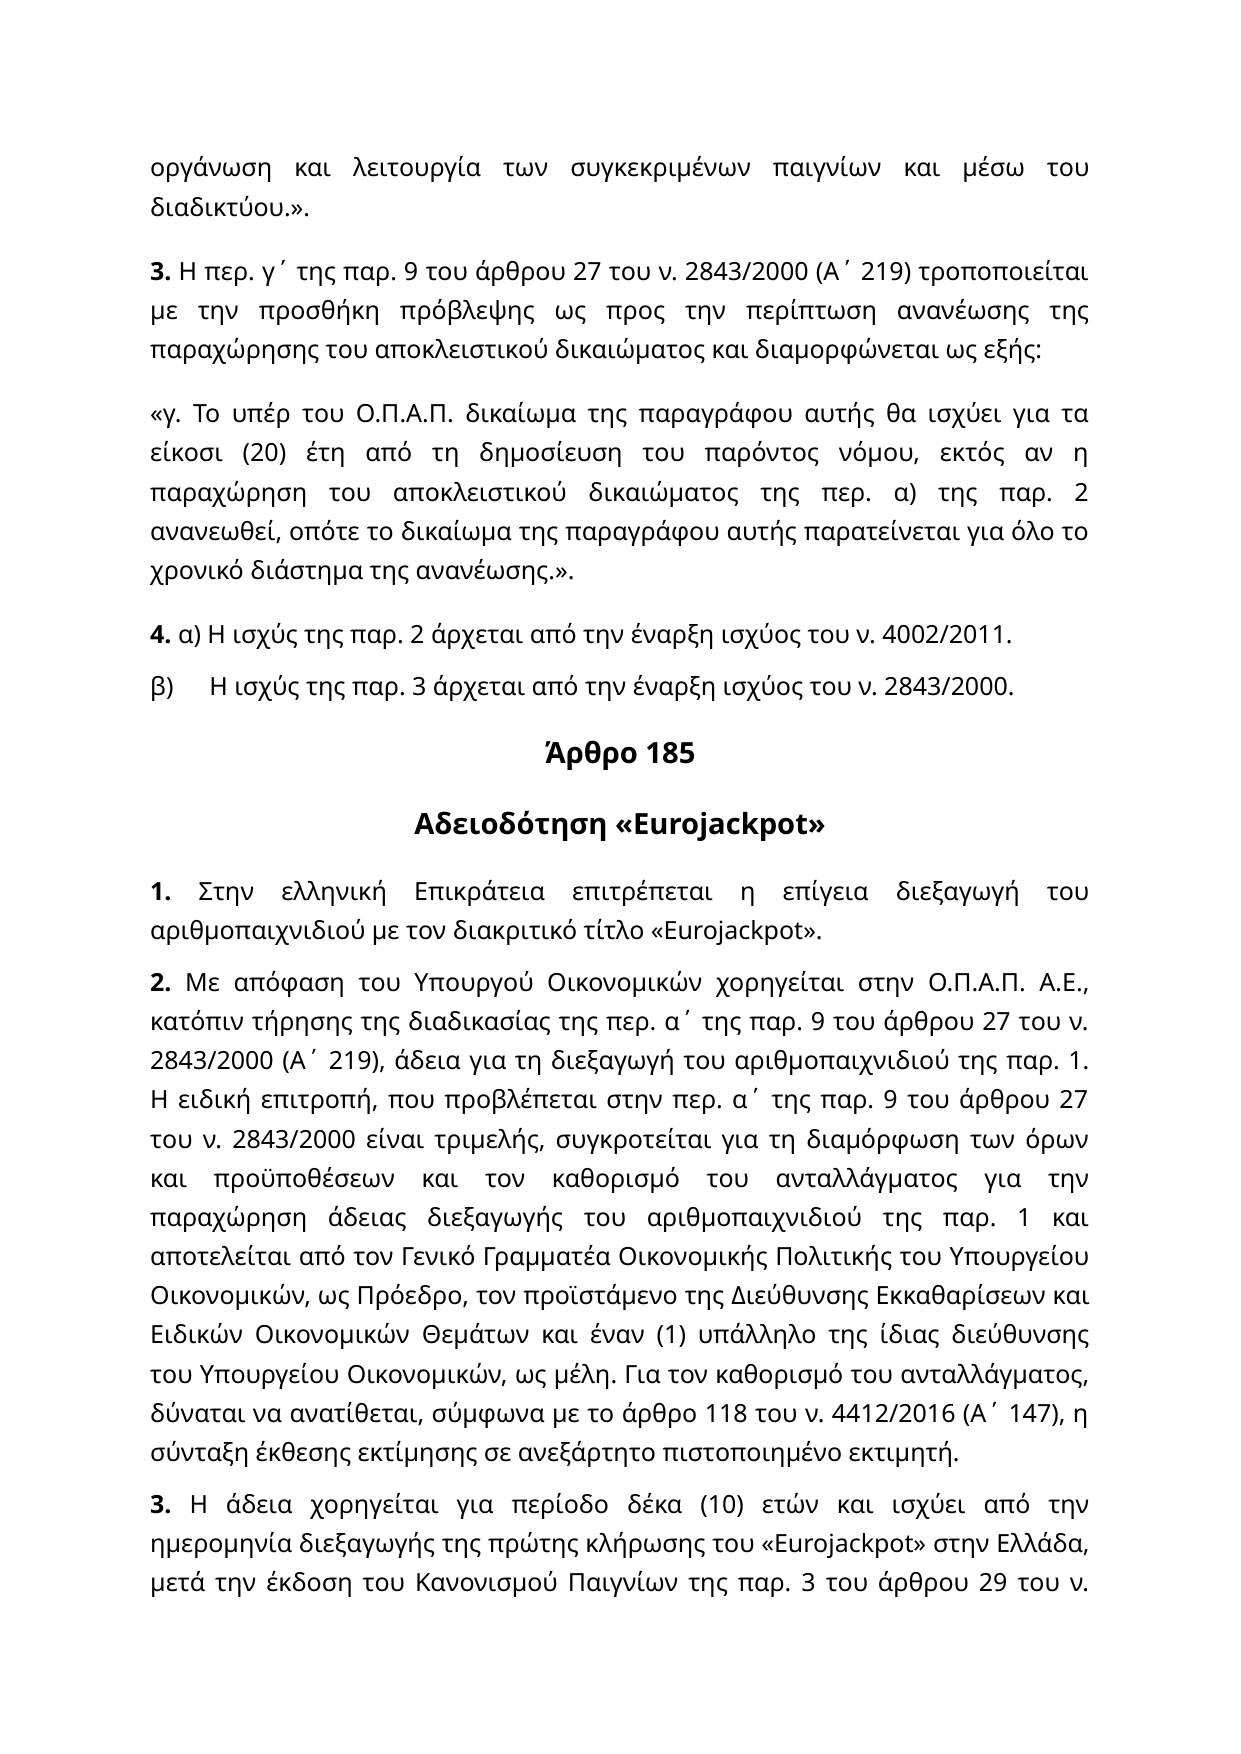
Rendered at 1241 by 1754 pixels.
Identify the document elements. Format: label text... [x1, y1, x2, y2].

text 3. Η άδεια χορηγείται για περίοδο δέκα (10) ετών και ισχύει από την ημερομηνία διεξαγωγής της πρώτης κλήρωσης του «Eurojackpot» στην Ελλάδα, μετά την έκδοση του Κανονισμού Παιγνίων της παρ. 3 του άρθρου 29 του ν. [150, 1486, 1090, 1599]
list β) Η ισχύς της παρ. 3 άρχεται από την έναρξη ισχύος του ν. 2843/2000. [150, 668, 1090, 702]
text οργάνωση και λειτουργία των συγκεκριμένων παιγνίων και μέσω του διαδικτύου.». [150, 150, 1090, 223]
text 3. Η περ. γ΄ της παρ. 9 του άρθρου 27 του ν. 2843/2000 (Α΄ 219) τροποποιείται με την προσθήκη πρόβλεψης ως προς την περίπτωση ανανέωσης της παραχώρησης του αποκλειστικού δικαιώματος και διαμορφώνεται ως εξής: [150, 253, 1090, 366]
subtitle Αδειοδότηση «Eurojackpot» [150, 803, 1090, 843]
text 4. α) Η ισχύς της παρ. 2 άρχεται από την έναρξη ισχύος του ν. 4002/2011. [150, 617, 1090, 651]
text 1. Στην ελληνική Επικράτεια επιτρέπεται η επίγεια διεξαγωγή του αριθμοπαιχνιδιού με τον διακριτικό τίτλο «Eurojackpot». [150, 874, 1090, 947]
text «γ. Το υπέρ του Ο.Π.Α.Π. δικαίωμα της παραγράφου αυτής θα ισχύει για τα είκοσι (20) έτη από τη δημοσίευση του παρόντος νόμου, εκτός αν η παραχώρηση του αποκλειστικού δικαιώματος της περ. α) της παρ. 2 ανανεωθεί, οπότε το δικαίωμα της παραγράφου αυτής παρατείνεται για όλο το χρονικό διάστημα της ανανέωσης.». [150, 396, 1090, 587]
text 2. Με απόφαση του Υπουργού Οικονομικών χορηγείται στην Ο.Π.Α.Π. Α.Ε., κατόπιν τήρησης της διαδικασίας της περ. α΄ της παρ. 9 του άρθρου 27 του ν. 2843/2000 (Α΄ 219), άδεια για τη διεξαγωγή του αριθμοπαιχνιδιού της παρ. 1. Η ειδική επιτροπή, που προβλέπεται στην περ. α΄ της παρ. 9 του άρθρου 27 του ν. 2843/2000 είναι τριμελής, συγκροτείται για τη διαμόρφωση των όρων και προϋποθέσεων και τον καθορισμό του ανταλλάγματος για την παραχώρηση άδειας διεξαγωγής του αριθμοπαιχνιδιού της παρ. 1 και αποτελείται από τον Γενικό Γραμματέα Οικονομικής Πολιτικής του Υπουργείου Οικονομικών, ως Πρόεδρο, τον προϊστάμενο της Διεύθυνσης Εκκαθαρίσεων και Ειδικών Οικονομικών Θεμάτων και έναν (1) υπάλληλο της ίδιας διεύθυνσης του Υπουργείου Οικονομικών, ως μέλη. Για τον καθορισμό του ανταλλάγματος, δύναται να ανατίθεται, σύμφωνα με το άρθρο 118 του ν. 4412/2016 (Α΄ 147), η σύνταξη έκθεσης εκτίμησης σε ανεξάρτητο πιστοποιημένο εκτιμητή. [150, 964, 1090, 1469]
subtitle Άρθρο 185 [150, 732, 1090, 772]
